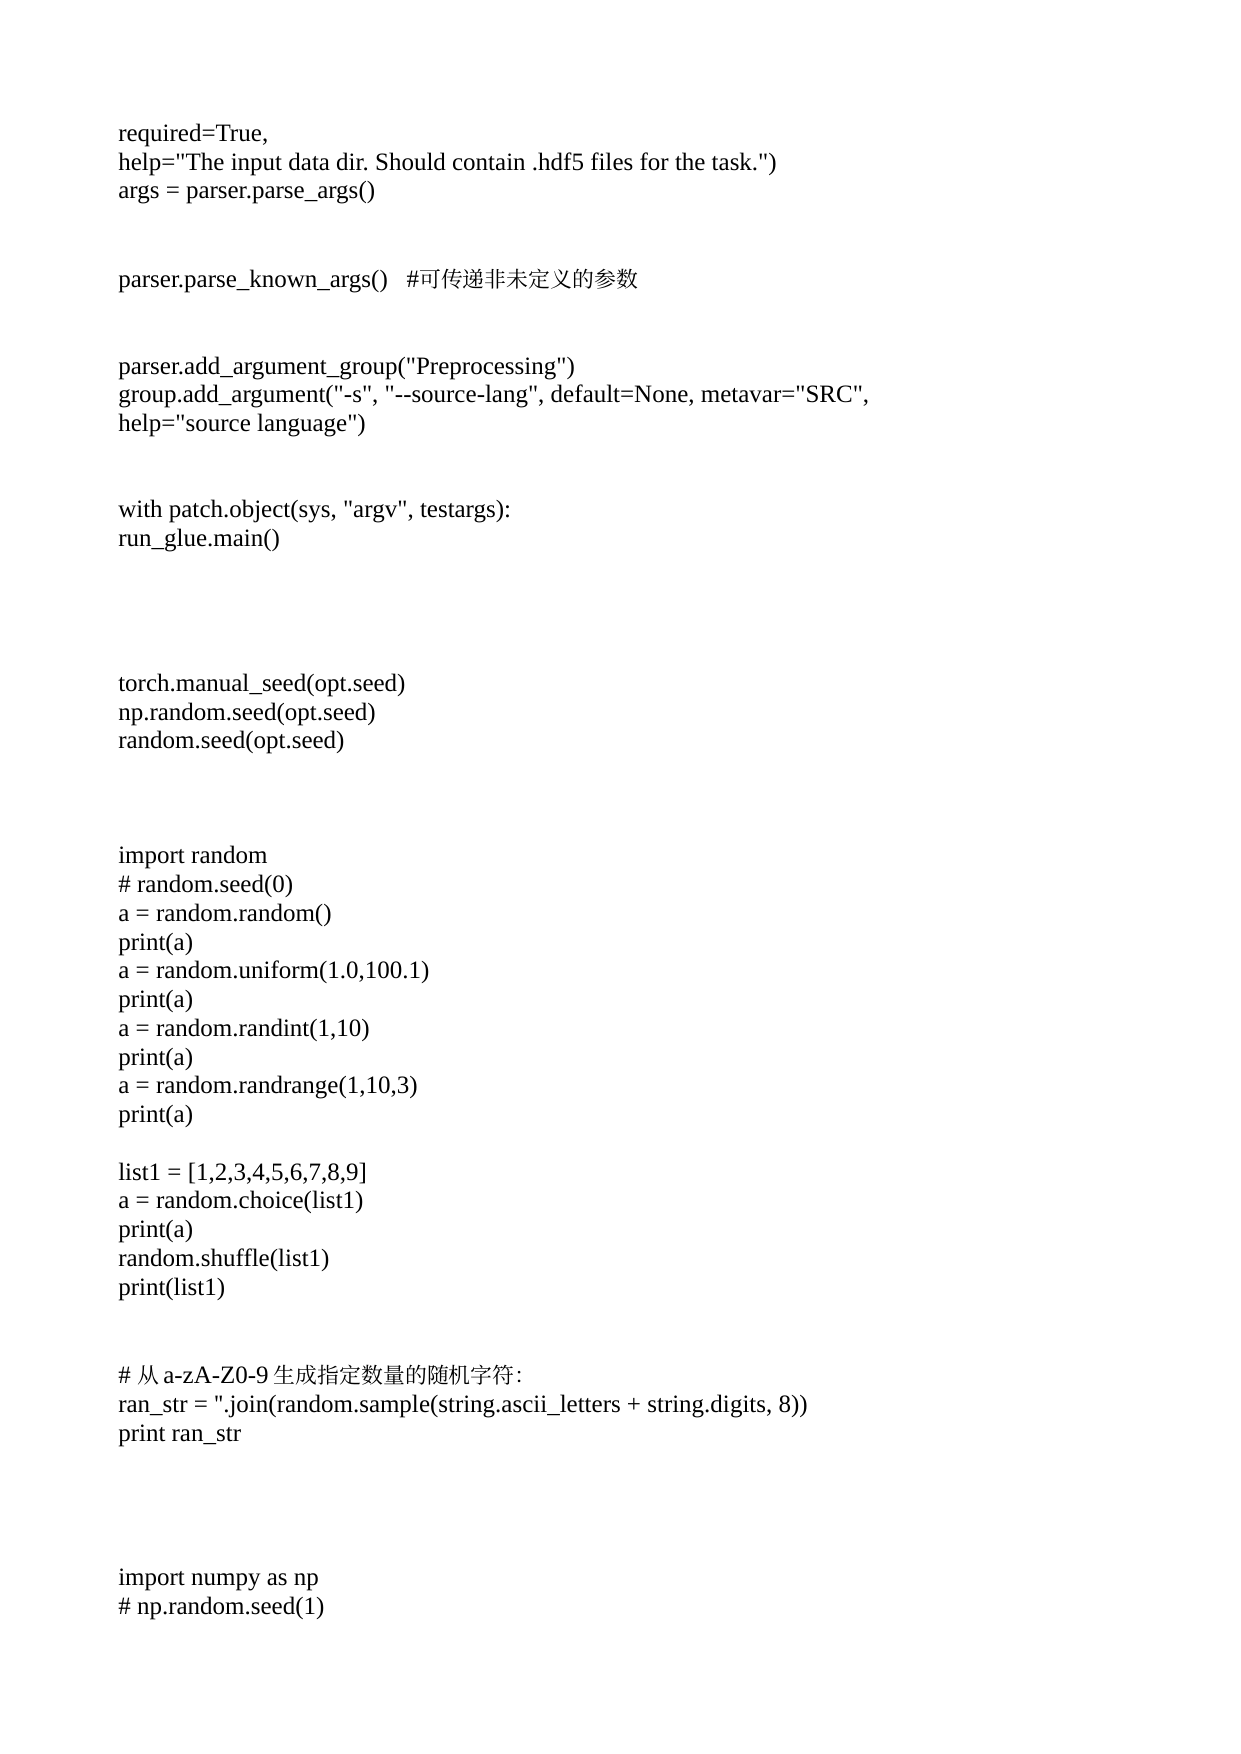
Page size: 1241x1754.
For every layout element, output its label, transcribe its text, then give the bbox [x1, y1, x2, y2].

text random.shuffle(list1) [118, 1243, 1122, 1272]
text a = random.random() [118, 898, 1122, 927]
text print ran_str [118, 1418, 1122, 1447]
text ran_str = ''.join(random.sample(string.ascii_letters + string.digits, 8)) [118, 1389, 1122, 1418]
text help="source language") [118, 408, 1122, 437]
text np.random.seed(opt.seed) [118, 697, 1122, 726]
text print(a) [118, 1099, 1122, 1128]
text torch.manual_seed(opt.seed) [118, 668, 1122, 697]
text print(a) [118, 927, 1122, 956]
text parser.add_argument_group("Preprocessing") [118, 351, 1122, 379]
text random.seed(opt.seed) [118, 726, 1122, 754]
text a = random.randrange(1,10,3) [118, 1071, 1122, 1099]
text group.add_argument("-s", "--source-lang", default=None, metavar="SRC", [118, 379, 1122, 408]
text a = random.randint(1,10) [118, 1013, 1122, 1042]
text # 从a-zA-Z0-9生成指定数量的随机字符： [118, 1358, 1122, 1389]
text with patch.object(sys, "argv", testargs): [118, 494, 1122, 523]
text import numpy as np [118, 1562, 1122, 1591]
text list1 = [1,2,3,4,5,6,7,8,9] [118, 1157, 1122, 1186]
text print(list1) [118, 1272, 1122, 1301]
text print(a) [118, 1042, 1122, 1071]
text import random [118, 841, 1122, 869]
text print(a) [118, 984, 1122, 1013]
text parser.parse_known_args() #可传递非未定义的参数 [118, 262, 1122, 293]
text args = parser.parse_args() [118, 176, 1122, 204]
text print(a) [118, 1214, 1122, 1243]
text a = random.uniform(1.0,100.1) [118, 956, 1122, 984]
text required=True, [118, 118, 1122, 147]
text # np.random.seed(1) [118, 1591, 1122, 1619]
text a = random.choice(list1) [118, 1186, 1122, 1214]
text run_glue.main() [118, 523, 1122, 552]
text # random.seed(0) [118, 869, 1122, 898]
text help="The input data dir. Should contain .hdf5 files for the task.") [118, 147, 1122, 176]
